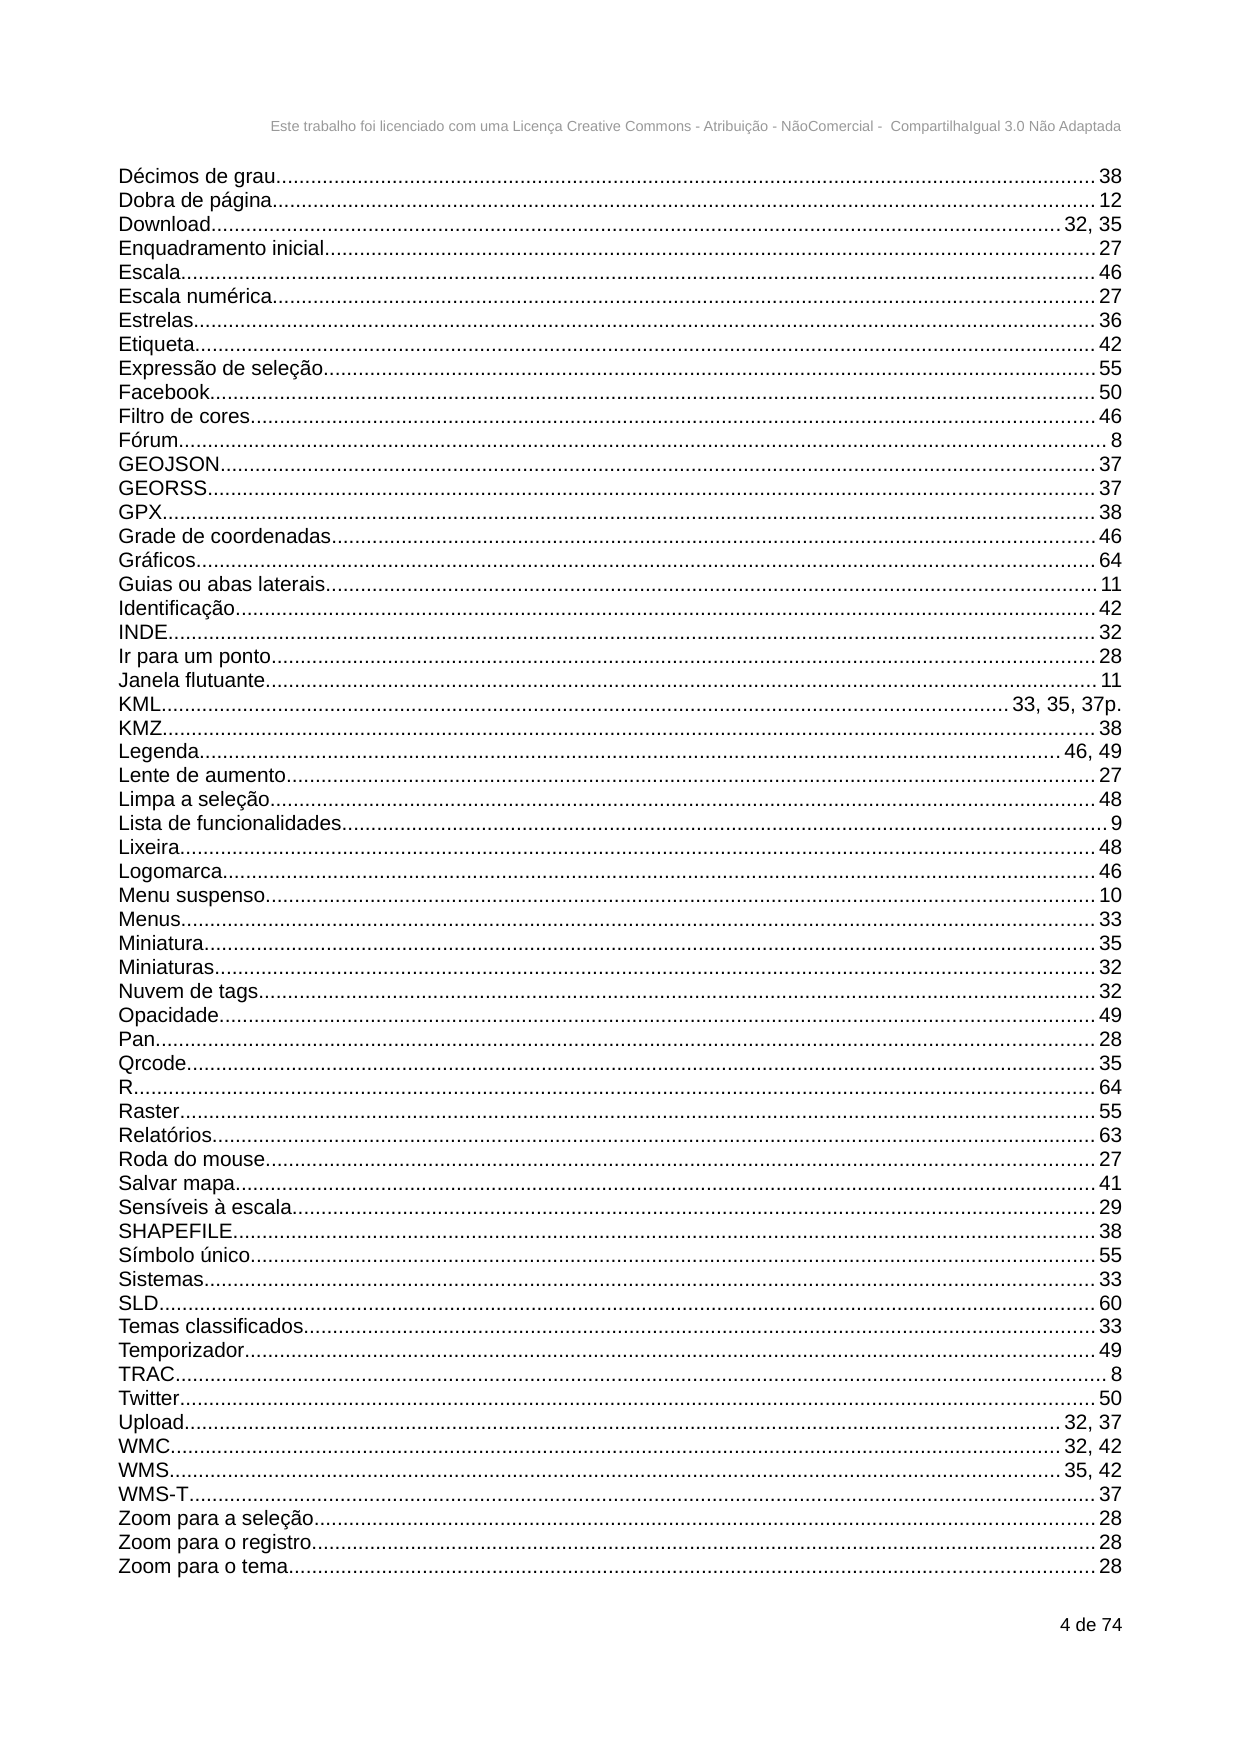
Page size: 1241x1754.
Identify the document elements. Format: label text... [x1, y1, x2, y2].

text Ir para um ponto 28 [118, 643, 1122, 667]
text SLD 60 [118, 1290, 1122, 1314]
text Décimos de grau 38 [118, 164, 1122, 188]
text Upload 32, 37 [118, 1410, 1122, 1434]
text Lixeira 48 [118, 835, 1122, 859]
text Miniaturas 32 [118, 955, 1122, 979]
text Símbolo único 55 [118, 1242, 1122, 1266]
text TRAC 8 [118, 1362, 1122, 1386]
text Fórum 8 [118, 428, 1122, 452]
text KML 33, 35, 37p. [118, 691, 1122, 715]
text Lista de funcionalidades 9 [118, 811, 1122, 835]
text Menus 33 [118, 907, 1122, 931]
text Lente de aumento 27 [118, 763, 1122, 787]
text Twitter 50 [118, 1386, 1122, 1410]
text Janela flutuante 11 [118, 667, 1122, 691]
text GEOJSON 37 [118, 452, 1122, 476]
text Dobra de página 12 [118, 188, 1122, 212]
text Relatórios 63 [118, 1123, 1122, 1147]
text Grade de coordenadas 46 [118, 524, 1122, 548]
text Raster 55 [118, 1099, 1122, 1123]
text GEORSS 37 [118, 476, 1122, 500]
text Sistemas 33 [118, 1266, 1122, 1290]
text Legenda 46, 49 [118, 739, 1122, 763]
text Temporizador 49 [118, 1338, 1122, 1362]
text Guias ou abas laterais 11 [118, 572, 1122, 596]
text Limpa a seleção 48 [118, 787, 1122, 811]
text Logomarca 46 [118, 859, 1122, 883]
text Pan 28 [118, 1027, 1122, 1051]
text WMC 32, 42 [118, 1434, 1122, 1458]
text Miniatura 35 [118, 931, 1122, 955]
text Expressão de seleção 55 [118, 356, 1122, 380]
text KMZ 38 [118, 715, 1122, 739]
text Qrcode 35 [118, 1051, 1122, 1075]
text Zoom para a seleção 28 [118, 1506, 1122, 1530]
text INDE 32 [118, 619, 1122, 643]
text SHAPEFILE 38 [118, 1218, 1122, 1242]
text Enquadramento inicial 27 [118, 236, 1122, 260]
text Estrelas 36 [118, 308, 1122, 332]
text Nuvem de tags 32 [118, 979, 1122, 1003]
text Filtro de cores 46 [118, 404, 1122, 428]
text Roda do mouse 27 [118, 1147, 1122, 1171]
text Opacidade 49 [118, 1003, 1122, 1027]
text GPX 38 [118, 500, 1122, 524]
text Sensíveis à escala 29 [118, 1194, 1122, 1218]
text Escala numérica 27 [118, 284, 1122, 308]
text WMS-T 37 [118, 1482, 1122, 1506]
text R 64 [118, 1075, 1122, 1099]
text Salvar mapa 41 [118, 1171, 1122, 1194]
text Zoom para o registro 28 [118, 1530, 1122, 1554]
text Menu suspenso 10 [118, 883, 1122, 907]
text Facebook 50 [118, 380, 1122, 404]
text Etiqueta 42 [118, 332, 1122, 356]
text WMS 35, 42 [118, 1458, 1122, 1482]
text Zoom para o tema 28 [118, 1554, 1122, 1578]
text Gráficos 64 [118, 548, 1122, 572]
text Download 32, 35 [118, 212, 1122, 236]
text Escala 46 [118, 260, 1122, 284]
text Temas classificados 33 [118, 1314, 1122, 1338]
text Identificação 42 [118, 596, 1122, 619]
